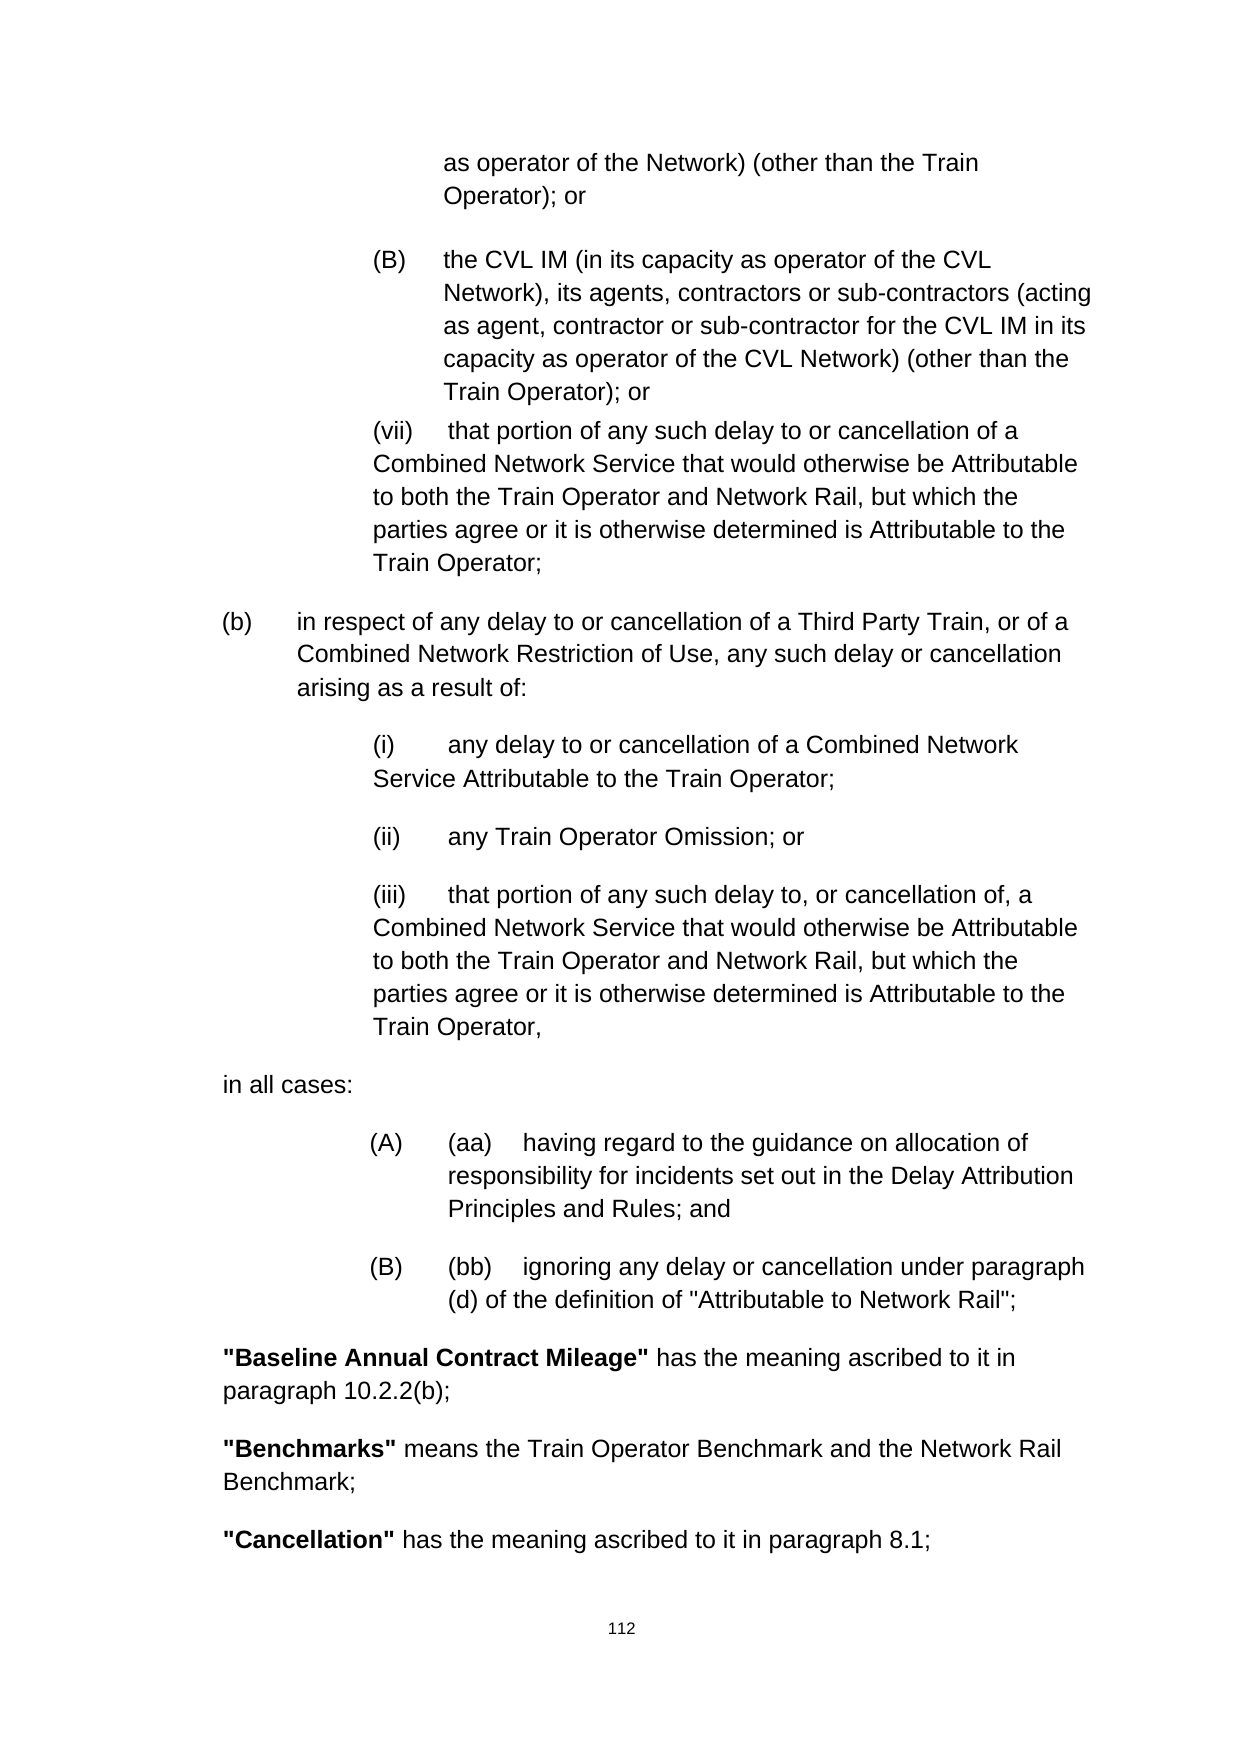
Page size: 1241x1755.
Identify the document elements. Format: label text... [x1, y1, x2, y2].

text "Benchmarks" means the Train Operator Benchmark and the Network Rail Benchmark; [223, 1434, 1093, 1496]
list in respect of any delay to or cancellation of a Third Party Train, or of a Combined Network Restriction of Use, any such delay or cancellation arising as a result of: [222, 606, 1093, 701]
subtitle (aa) having regard to the guidance on allocation of responsibility for incidents set out in the Delay Attribution Principles and Rules; and [369, 1128, 1093, 1222]
list that portion of any such delay to or cancellation of a Combined Network Service that would otherwise be Attributable to both the Train Operator and Network Rail, but which the parties agree or it is otherwise determined is Attributable to the Train Operator; [373, 416, 1093, 577]
list as operator of the Network) (other than the Train Operator); or [373, 148, 1093, 209]
subtitle (bb) ignoring any delay or cancellation under paragraph (d) of the definition of "Attributable to Network Rail"; [369, 1252, 1093, 1313]
list that portion of any such delay to, or cancellation of, a Combined Network Service that would otherwise be Attributable to both the Train Operator and Network Rail, but which the parties agree or it is otherwise determined is Attributable to the Train Operator, [373, 879, 1093, 1040]
text "Baseline Annual Contract Mileage" has the meaning ascribed to it in paragraph 10.2.2(b); [223, 1343, 1093, 1404]
list any delay to or cancellation of a Combined Network Service Attributable to the Train Operator; [373, 731, 1093, 792]
list any Train Operator Omission; or [373, 822, 1093, 850]
text in all cases: [223, 1070, 1093, 1098]
list the CVL IM (in its capacity as operator of the CVL Network), its agents, contractors or sub-contractors (acting as agent, contractor or sub-contractor for the CVL IM in its capacity as operator of the CVL Network) (other than the Train Operator); or [373, 245, 1093, 406]
text "Cancellation" has the meaning ascribed to it in paragraph 8.1; [223, 1525, 1093, 1554]
